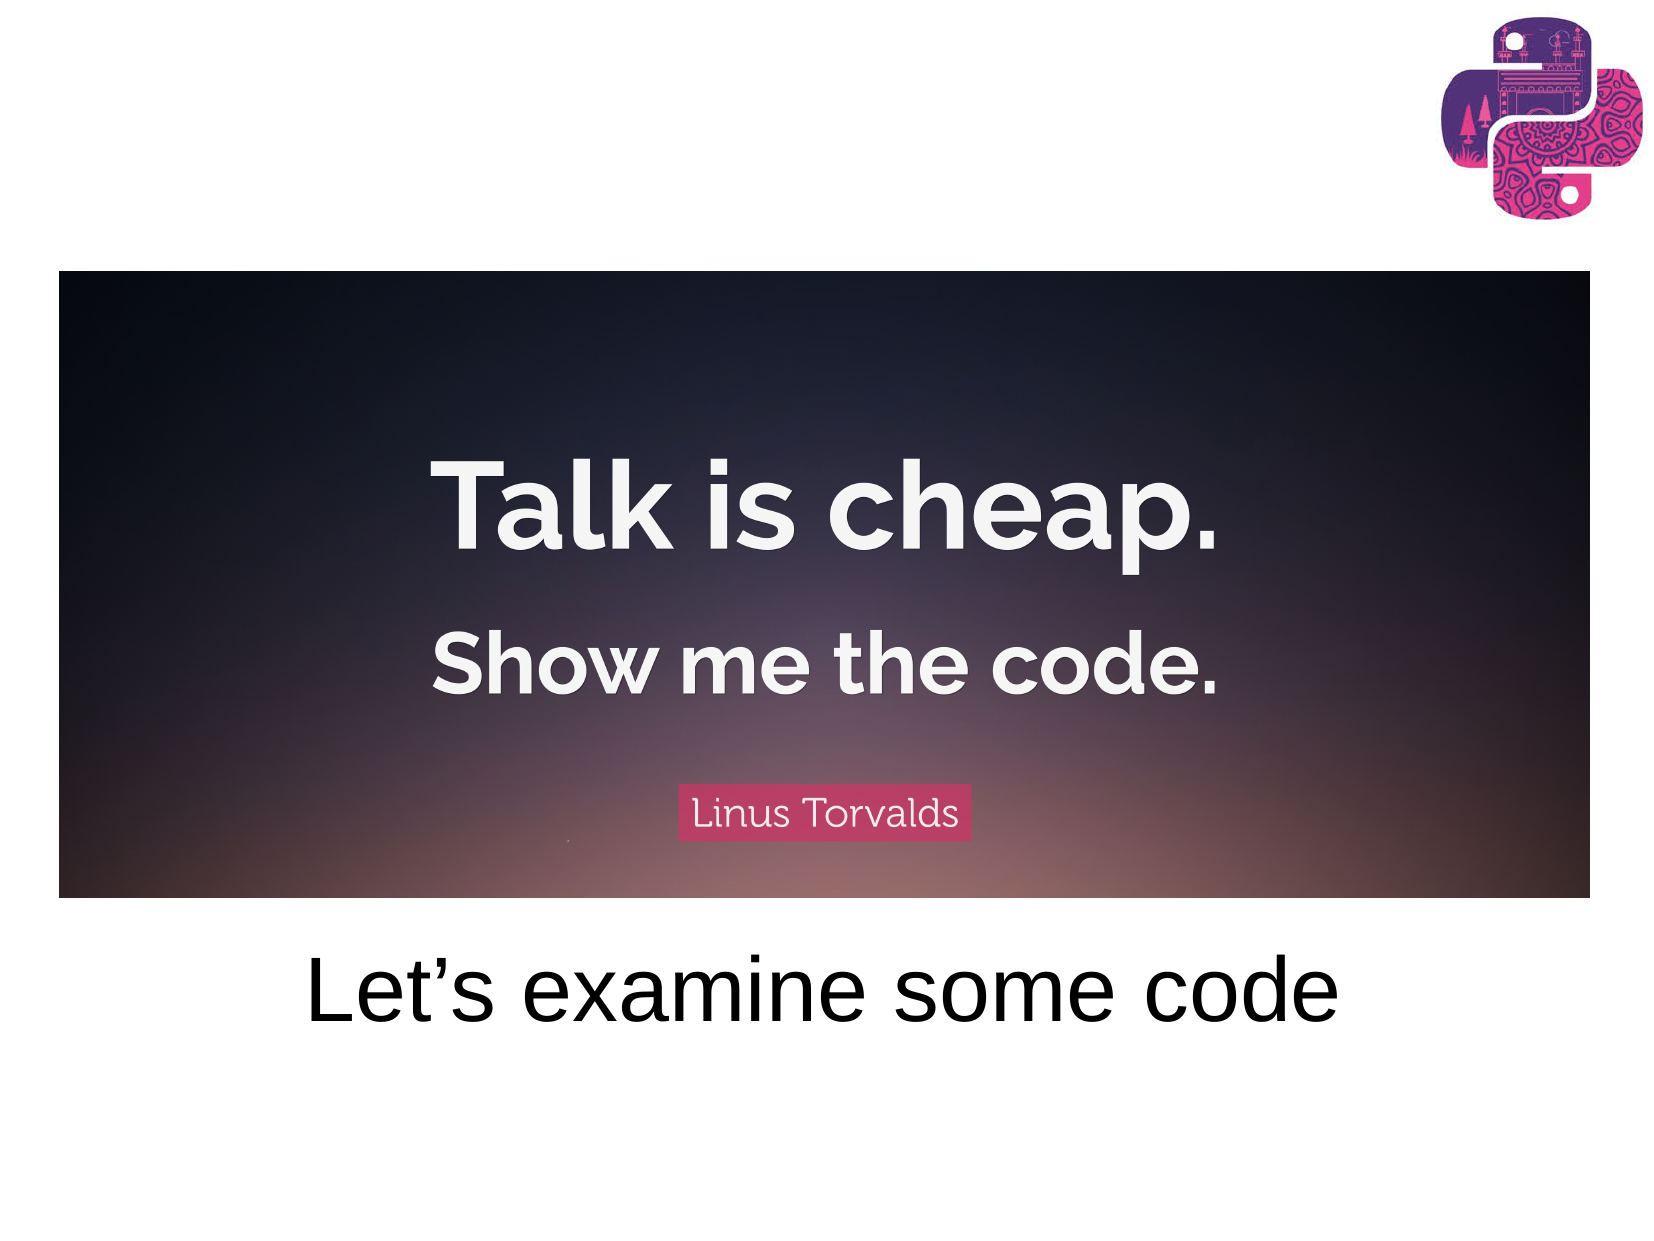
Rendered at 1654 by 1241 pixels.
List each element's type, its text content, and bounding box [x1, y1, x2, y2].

title Let’s examine some code [59, 885, 1589, 1093]
picture [1435, 11, 1648, 225]
picture [59, 271, 1590, 898]
